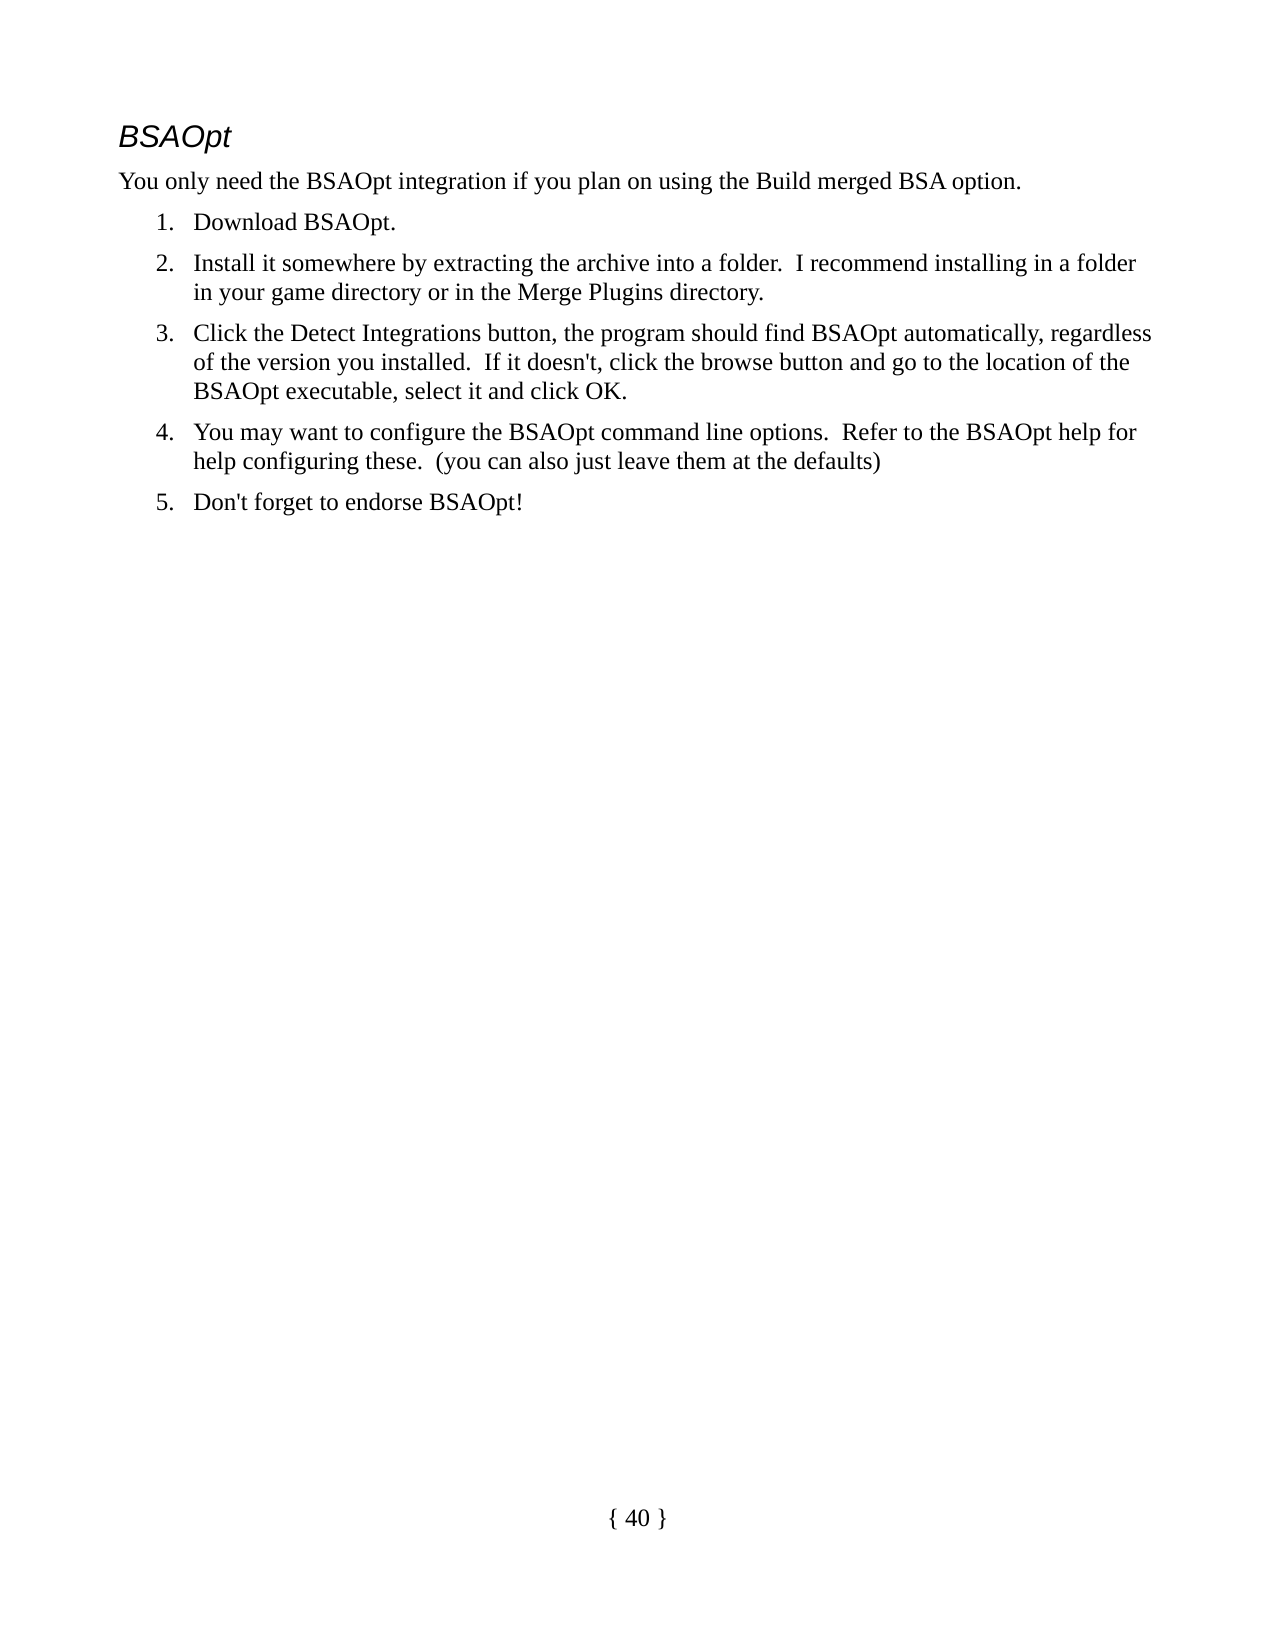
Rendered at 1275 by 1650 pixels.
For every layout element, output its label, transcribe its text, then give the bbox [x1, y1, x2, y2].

list Click the Detect Integrations button, the program should find BSAOpt automatically, regardless of the version you installed. If it doesn't, click the browse button and go to the location of the BSAOpt executable, select it and click OK. [156, 318, 1157, 405]
list Download BSAOpt. [156, 207, 1157, 236]
list You may want to configure the BSAOpt command line options. Refer to the BSAOpt help for help configuring these. (you can also just leave them at the defaults) [156, 417, 1157, 475]
subtitle BSAOpt [118, 118, 1157, 154]
list Install it somewhere by extracting the archive into a folder. I recommend installing in a folder in your game directory or in the Merge Plugins directory. [156, 248, 1157, 306]
list Don't forget to endorse BSAOpt! [156, 487, 1157, 516]
text You only need the BSAOpt integration if you plan on using the Build merged BSA option. [118, 166, 1157, 195]
